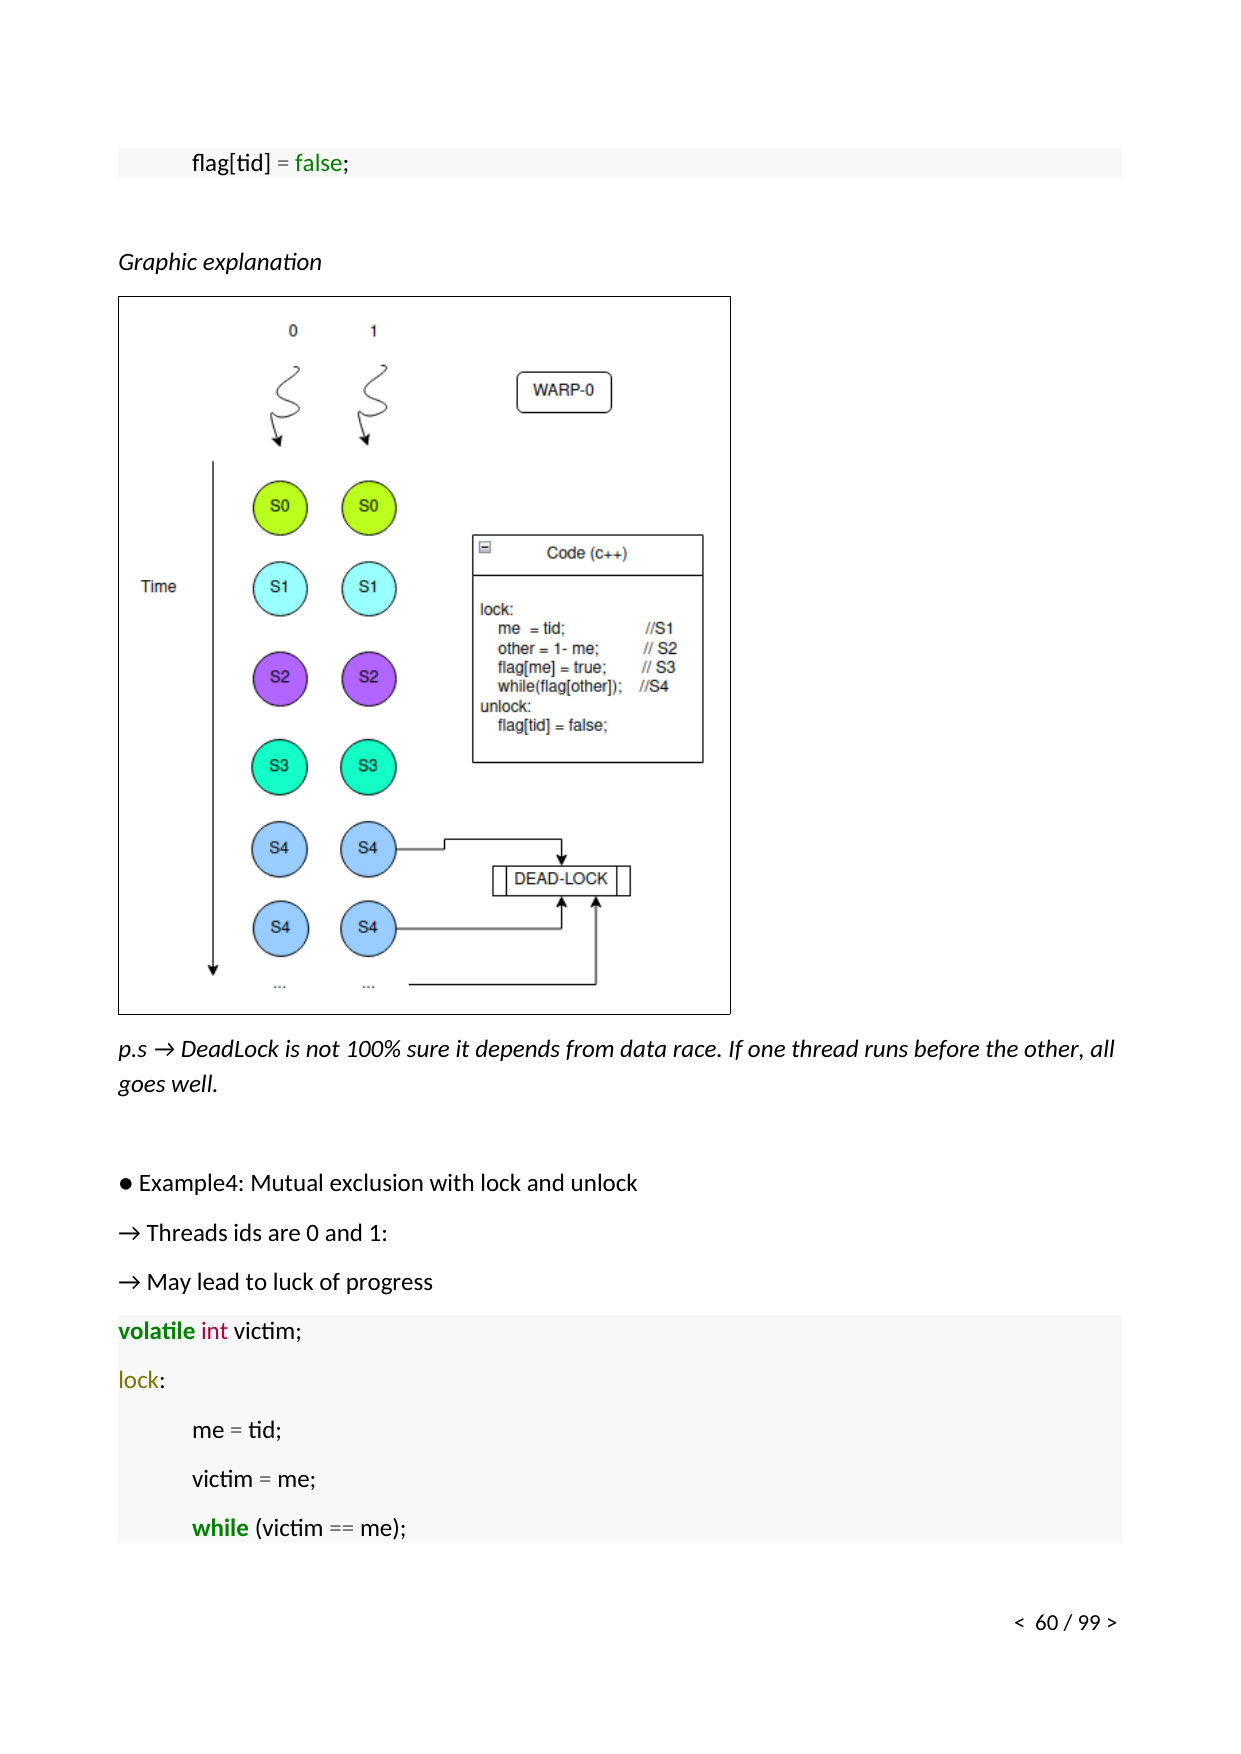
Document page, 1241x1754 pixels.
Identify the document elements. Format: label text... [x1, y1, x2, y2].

text victim = me; [118, 1463, 1122, 1493]
text → Threads ids are 0 and 1: [118, 1217, 1122, 1247]
text p.s → DeadLock is not 100% sure it depends from data race. If one thread runs before the other, all goes well. [118, 1033, 1122, 1099]
text volatile int victim; [118, 1315, 1122, 1346]
text flag[tid] = false; [118, 148, 1122, 178]
text lock: [118, 1364, 1122, 1395]
picture [121, 299, 728, 1011]
text ● Example4: Mutual exclusion with lock and unlock [118, 1167, 1122, 1198]
text Graphic explanation [118, 246, 1122, 277]
text while (victim == me); [118, 1512, 1122, 1543]
text → May lead to luck of progress [118, 1266, 1122, 1296]
text me = tid; [118, 1414, 1122, 1444]
